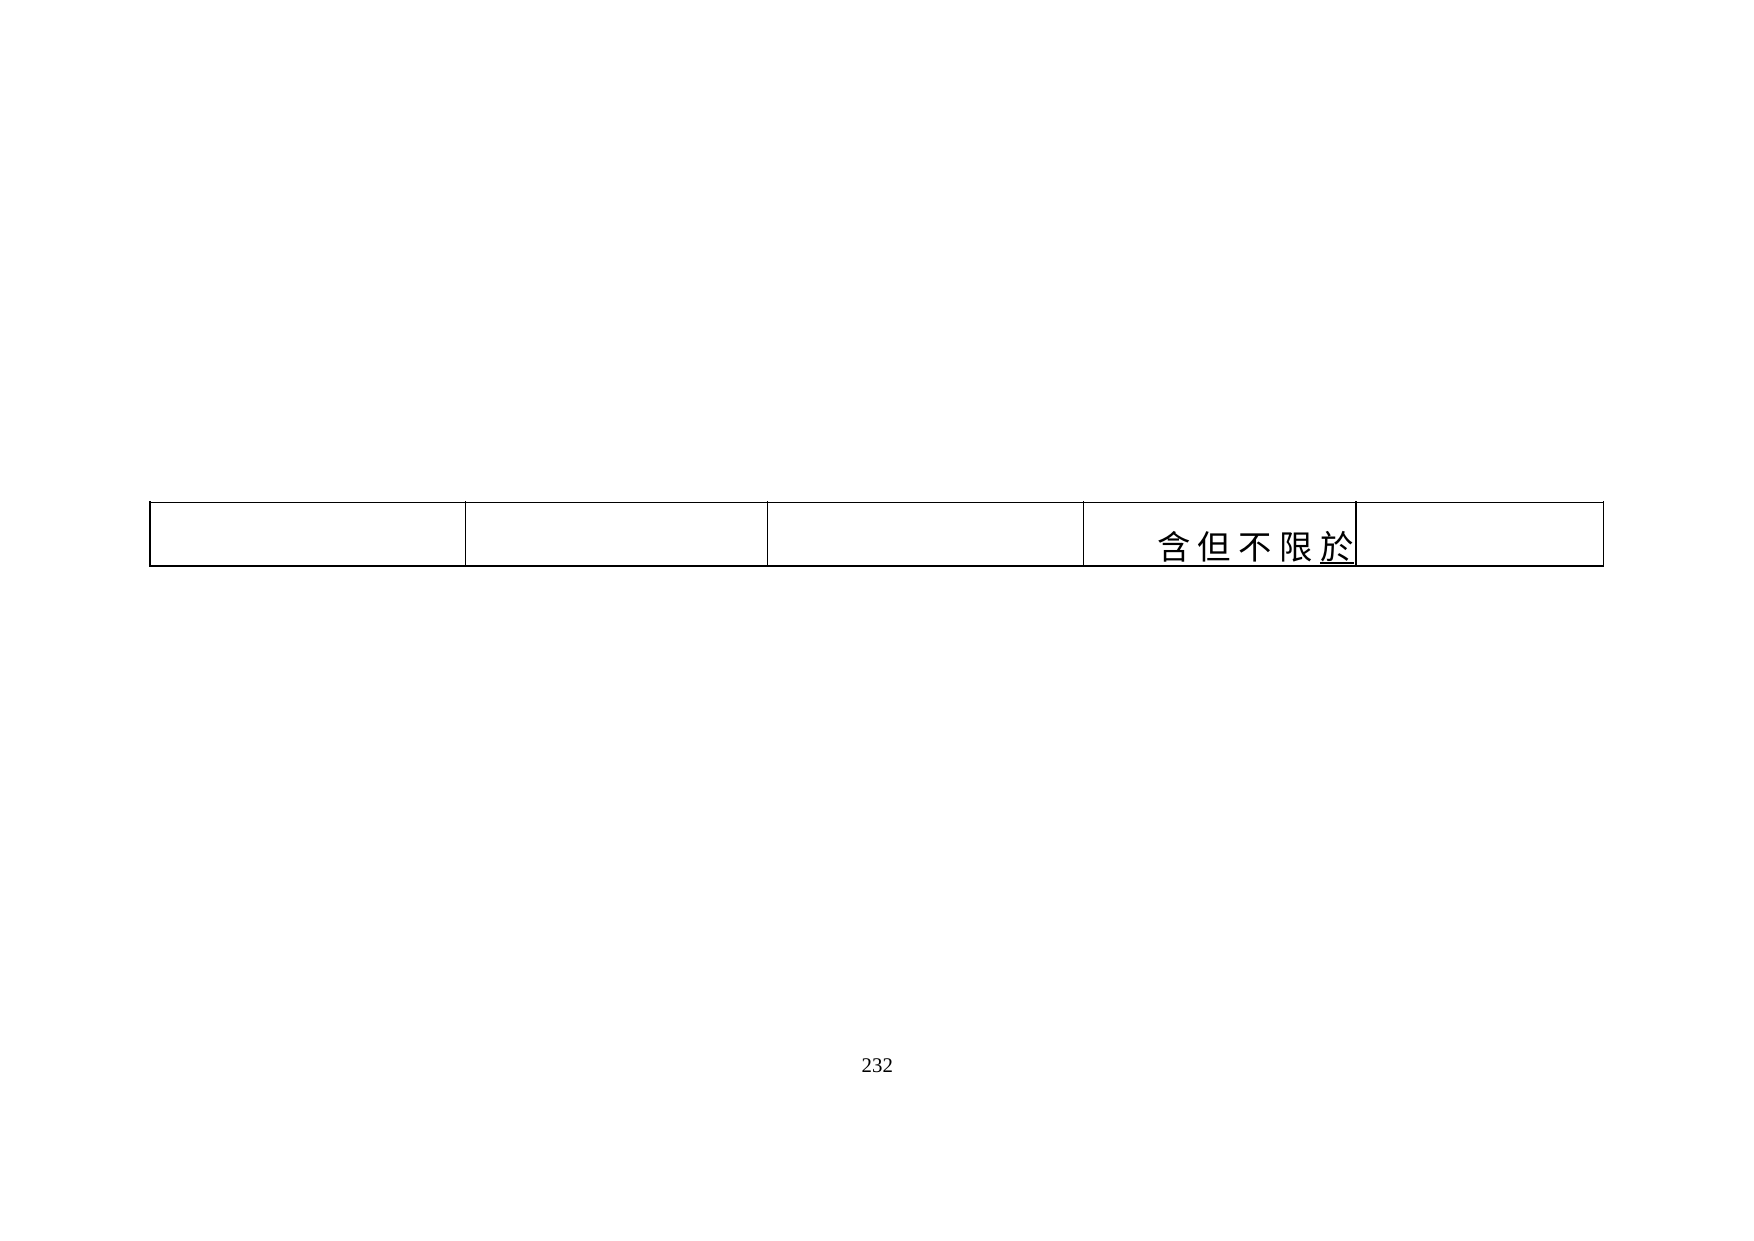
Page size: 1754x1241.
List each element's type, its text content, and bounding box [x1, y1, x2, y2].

table_cell [1357, 503, 1603, 565]
table_cell [466, 503, 767, 565]
table_cell [151, 503, 465, 565]
table_cell [768, 503, 1083, 565]
table_cell 含但不限於 [1084, 503, 1355, 565]
